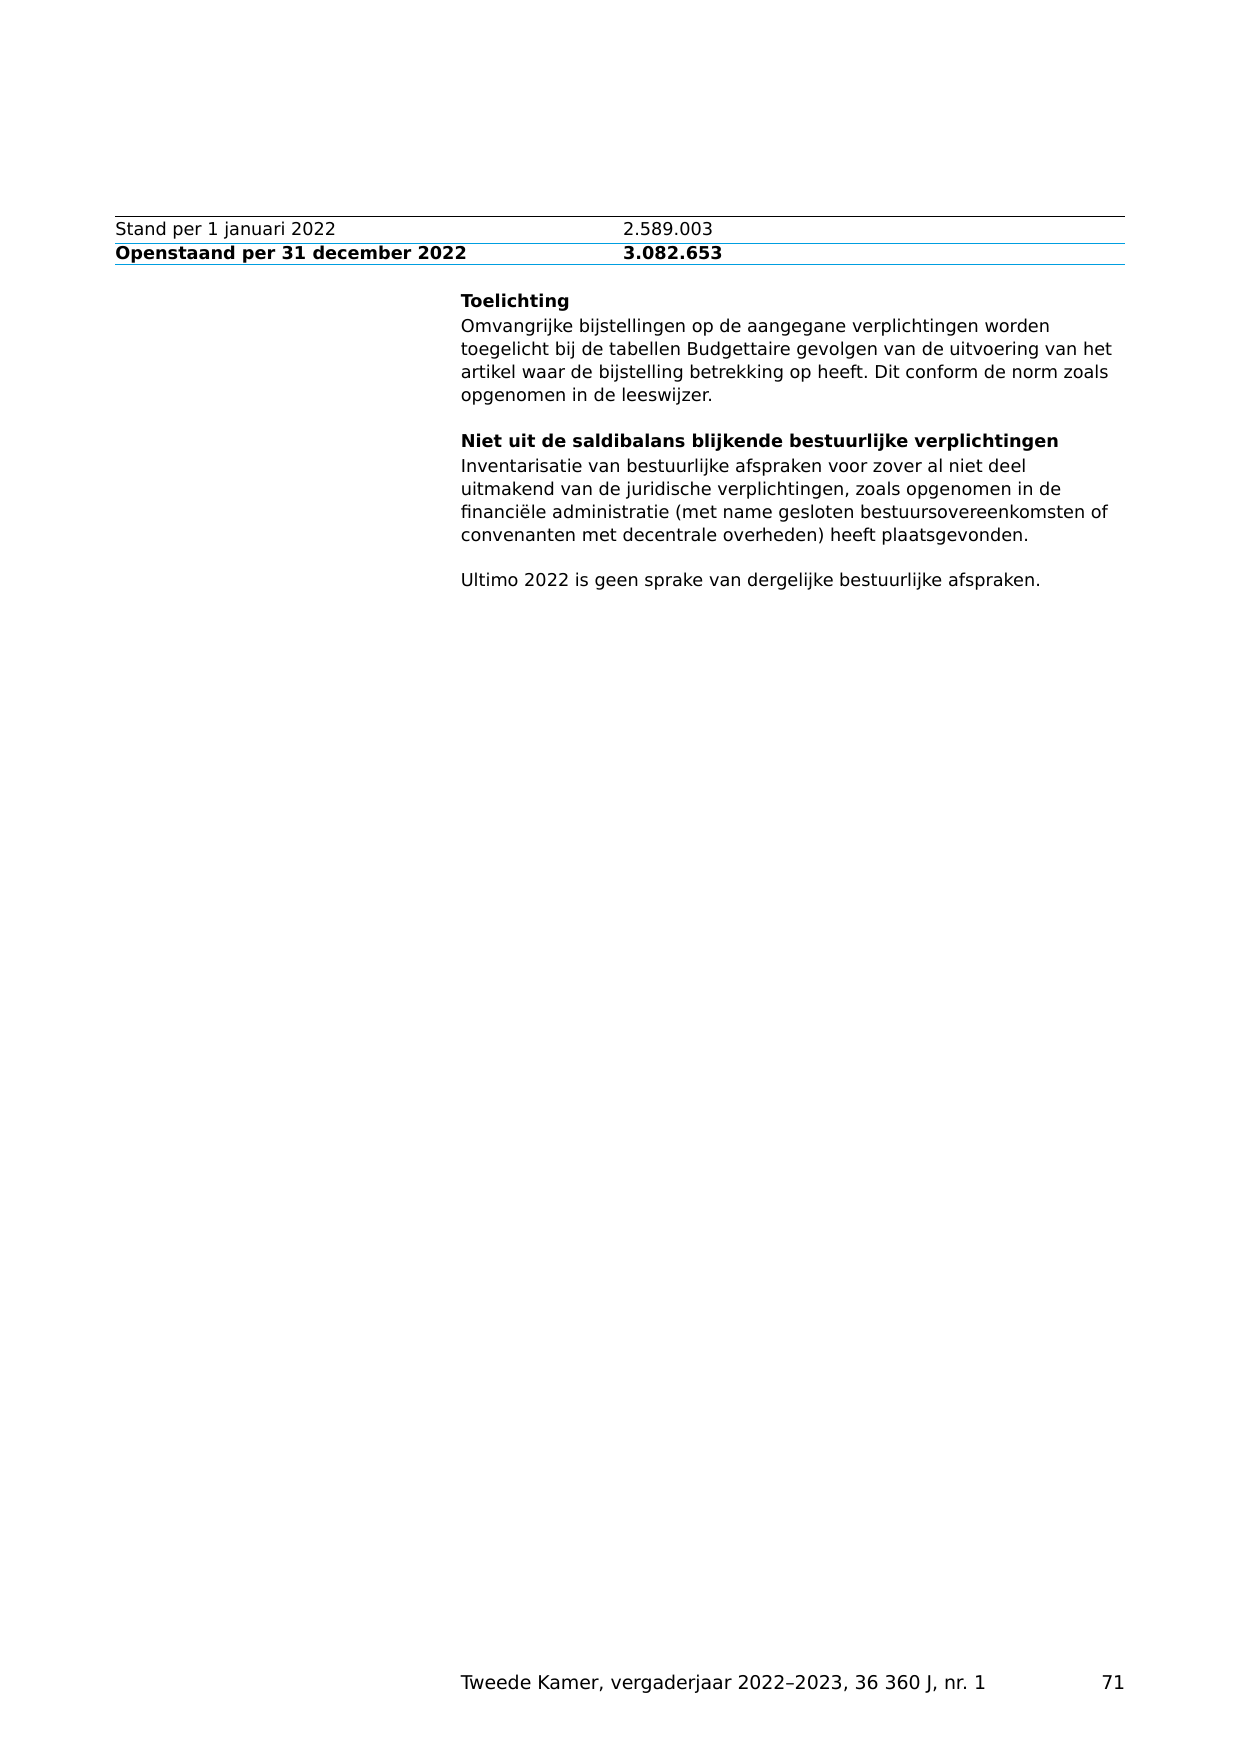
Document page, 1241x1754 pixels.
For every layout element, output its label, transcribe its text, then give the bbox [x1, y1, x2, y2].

table_cell Openstaand per 31 december 2022 [115, 244, 620, 264]
text Niet uit de saldibalans blijkende bestuurlijke verplichtingen [461, 429, 1125, 452]
table_header Tabel 37 Verloopoverzicht (bedragen x € 1.000) [115, 191, 1125, 216]
text Inventarisatie van bestuurlijke afspraken voor zover al niet deel uitmakend van de juridische verplichtingen, zoals opgenomen in de financiële administratie (met name gesloten bestuursovereenkomsten of convenanten met decentrale overheden) heeft plaatsgevonden. [461, 454, 1125, 546]
table_cell 3.082.653 [620, 244, 1125, 264]
text Omvangrijke bijstellingen op de aangegane verplichtingen worden toegelicht bij de tabellen Budgettaire gevolgen van de uitvoering van het artikel waar de bijstelling betrekking op heeft. Dit conform de norm zoals opgenomen in de leeswijzer. [461, 314, 1125, 406]
text Toelichting [461, 289, 1125, 312]
table_cell Stand per 1 januari 2022 [115, 217, 620, 243]
table_cell 2.589.003 [620, 217, 1125, 243]
text Ultimo 2022 is geen sprake van dergelijke bestuurlijke afspraken. [461, 568, 1125, 591]
